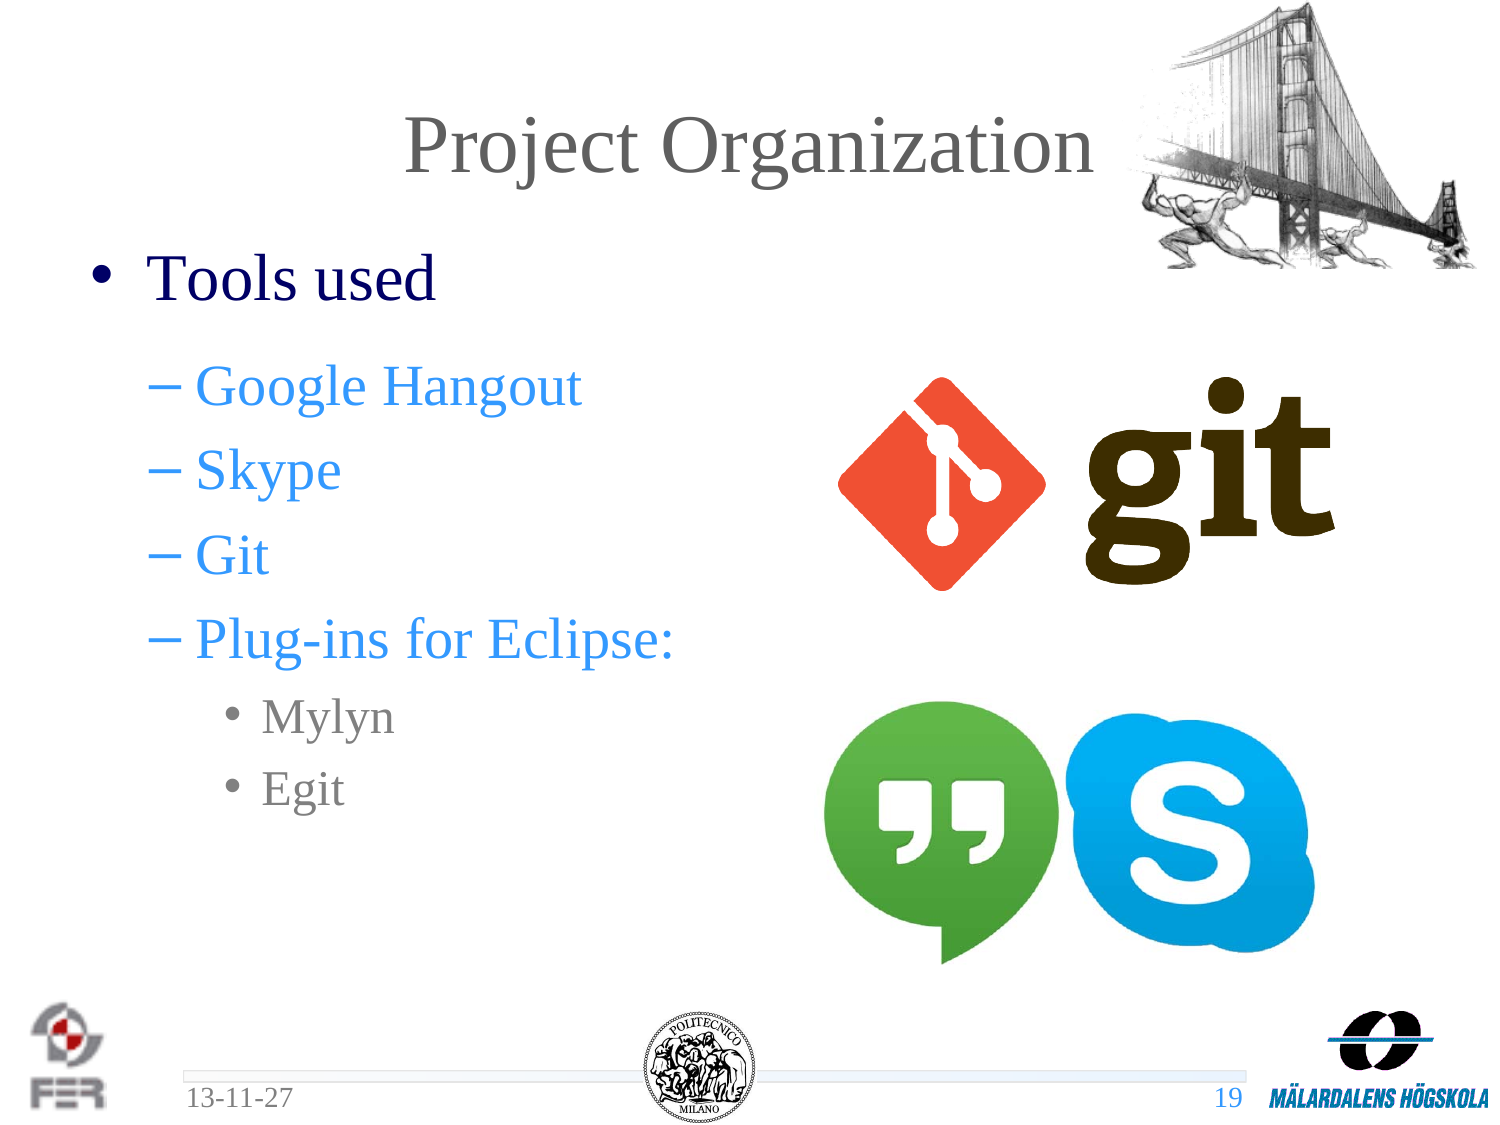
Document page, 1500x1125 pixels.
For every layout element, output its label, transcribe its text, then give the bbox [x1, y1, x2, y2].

picture [1435, 1096, 1441, 1104]
title Project Organization [75, 45, 1122, 233]
text_box 13-11-27 [171, 1070, 396, 1114]
picture [643, 1011, 757, 1123]
list Google Hangout Skype Git Plug-ins for Eclipse: Mylyn Egit [59, 339, 693, 993]
picture [1122, 0, 1477, 269]
text_box [1186, 1070, 1258, 1114]
list Tools used [75, 226, 709, 969]
picture [1269, 1011, 1488, 1108]
picture [814, 673, 1321, 986]
picture [1368, 1093, 1374, 1104]
picture [838, 377, 1335, 591]
picture [29, 987, 107, 1125]
picture [1454, 1091, 1459, 1108]
